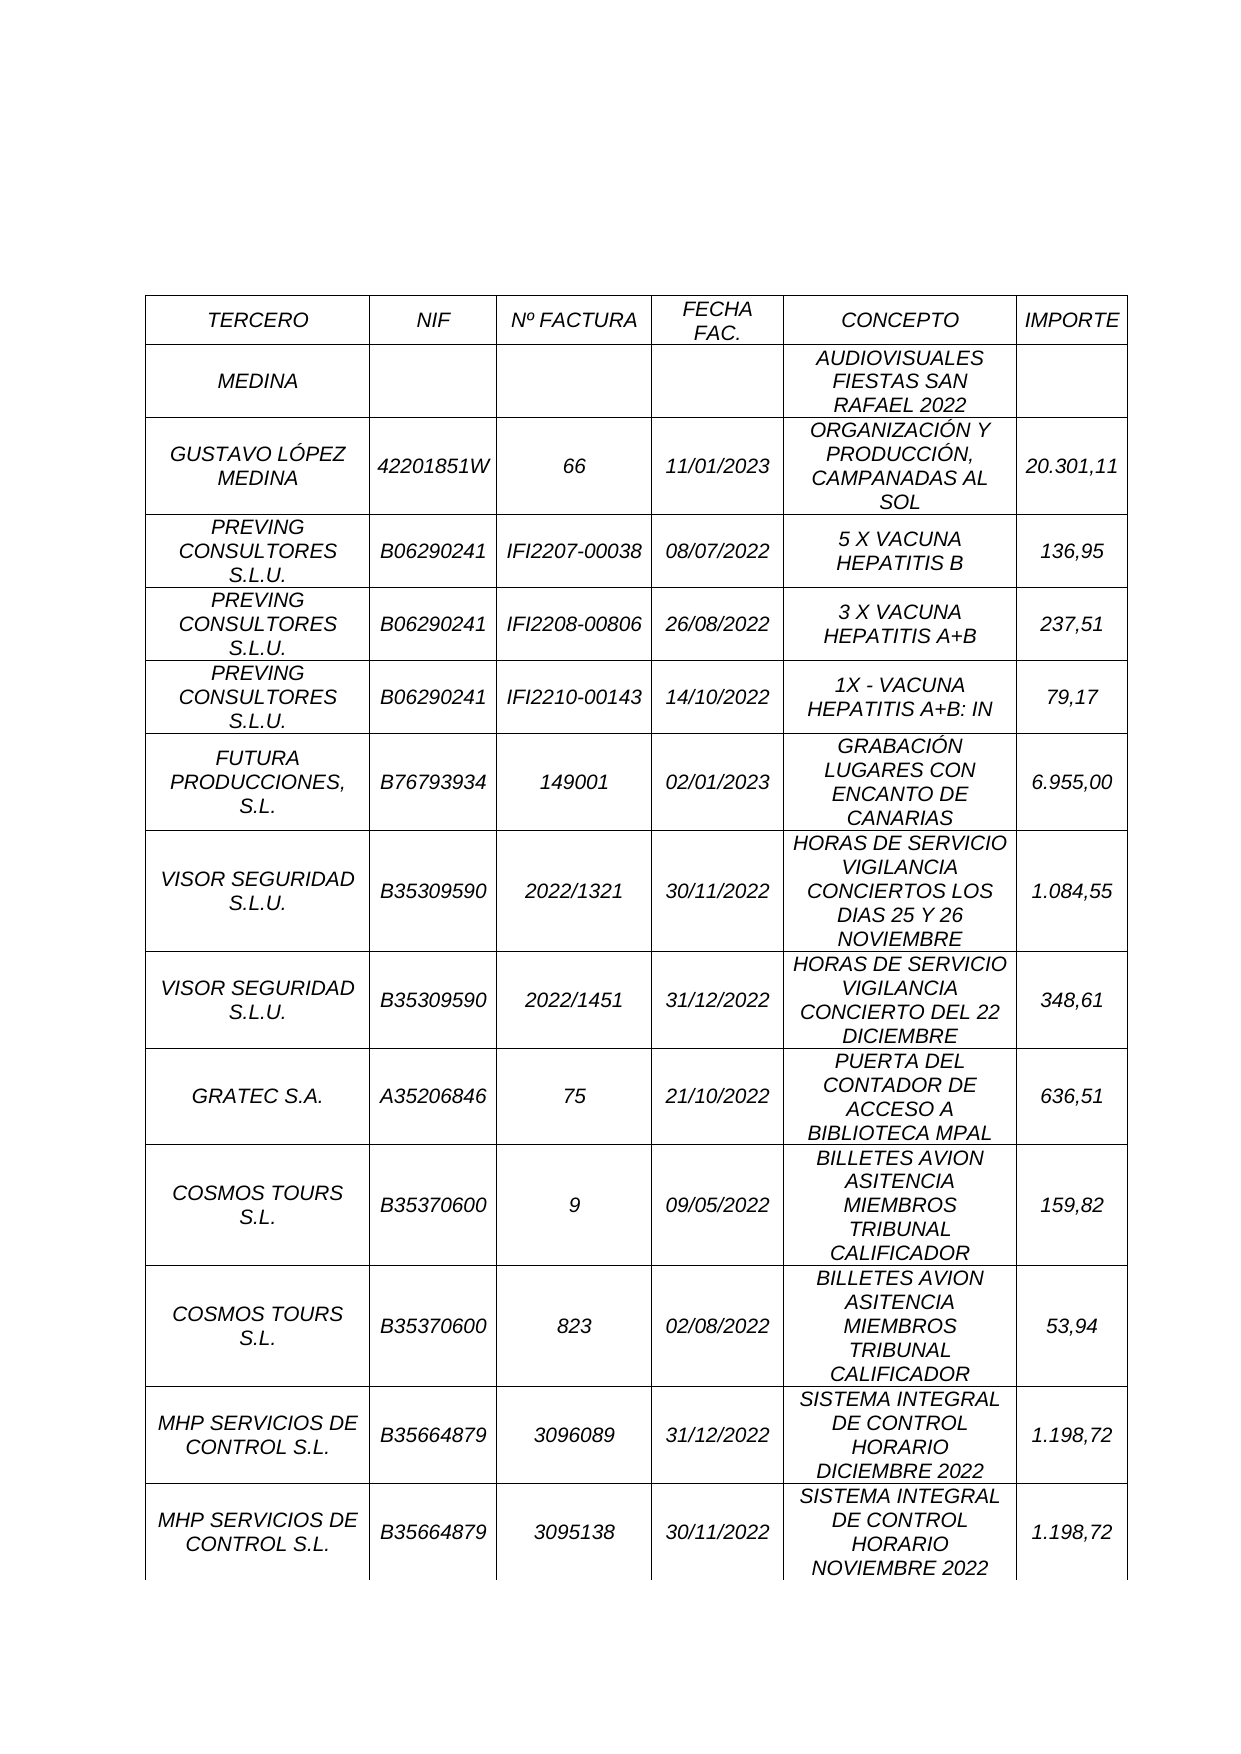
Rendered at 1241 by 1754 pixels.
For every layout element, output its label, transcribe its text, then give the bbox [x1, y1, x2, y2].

table_cell GUSTAVO LÓPEZ MEDINA [146, 418, 369, 514]
table_cell AUDIOVISUALES FIESTAS SAN RAFAEL 2022 [784, 345, 1016, 417]
table_cell VISOR SEGURIDAD S.L.U. [146, 952, 369, 1047]
table_cell 31/12/2022 [652, 1387, 783, 1483]
table_cell SISTEMA INTEGRAL DE CONTROL HORARIO DICIEMBRE 2022 [784, 1387, 1016, 1483]
table_header TERCERO [146, 296, 369, 344]
table_cell 21/10/2022 [652, 1049, 783, 1144]
table_cell 09/05/2022 [652, 1145, 783, 1265]
table_cell GRATEC S.A. [146, 1049, 369, 1144]
table_cell B06290241 [370, 588, 496, 660]
table_cell 136,95 [1017, 515, 1127, 587]
table_cell 149001 [497, 734, 651, 830]
table_header NIF [370, 296, 496, 344]
table_cell 1.198,72 [1017, 1484, 1127, 1580]
table_cell PREVING CONSULTORES S.L.U. [146, 515, 369, 587]
table_header FECHA FAC. [652, 296, 783, 344]
table_cell 66 [497, 418, 651, 514]
table_cell PUERTA DEL CONTADOR DE ACCESO A BIBLIOTECA MPAL [784, 1049, 1016, 1144]
table_cell 2022/1321 [497, 831, 651, 951]
table_cell 02/01/2023 [652, 734, 783, 830]
table_cell [497, 345, 651, 417]
table_cell PREVING CONSULTORES S.L.U. [146, 661, 369, 733]
table_cell 75 [497, 1049, 651, 1144]
table_cell 26/08/2022 [652, 588, 783, 660]
table_cell 1.084,55 [1017, 831, 1127, 951]
table_cell 6.955,00 [1017, 734, 1127, 830]
table_cell MHP SERVICIOS DE CONTROL S.L. [146, 1484, 369, 1580]
table_cell 79,17 [1017, 661, 1127, 733]
table_cell HORAS DE SERVICIO VIGILANCIA CONCIERTOS LOS DIAS 25 Y 26 NOVIEMBRE [784, 831, 1016, 951]
table_cell 11/01/2023 [652, 418, 783, 514]
table_cell MEDINA [146, 345, 369, 417]
table_cell BILLETES AVION ASITENCIA MIEMBROS TRIBUNAL CALIFICADOR [784, 1145, 1016, 1265]
table_cell FUTURA PRODUCCIONES, S.L. [146, 734, 369, 830]
table_cell 1X - VACUNA HEPATITIS A+B: IN [784, 661, 1016, 733]
table_cell 30/11/2022 [652, 831, 783, 951]
table_cell HORAS DE SERVICIO VIGILANCIA CONCIERTO DEL 22 DICIEMBRE [784, 952, 1016, 1047]
table_cell [652, 345, 783, 417]
table_cell 08/07/2022 [652, 515, 783, 587]
table_header IMPORTE [1017, 296, 1127, 344]
table_cell B35309590 [370, 831, 496, 951]
table_cell ORGANIZACIÓN Y PRODUCCIÓN, CAMPANADAS AL SOL [784, 418, 1016, 514]
table_cell 42201851W [370, 418, 496, 514]
table_cell 348,61 [1017, 952, 1127, 1047]
table_cell 31/12/2022 [652, 952, 783, 1047]
table_cell B35370600 [370, 1145, 496, 1265]
table_cell B06290241 [370, 515, 496, 587]
table_cell 823 [497, 1266, 651, 1386]
table_cell [370, 345, 496, 417]
table_cell PREVING CONSULTORES S.L.U. [146, 588, 369, 660]
table_cell B35370600 [370, 1266, 496, 1386]
table_cell GRABACIÓN LUGARES CON ENCANTO DE CANARIAS [784, 734, 1016, 830]
table_cell 636,51 [1017, 1049, 1127, 1144]
table_cell B35664879 [370, 1484, 496, 1580]
table_header Nº FACTURA [497, 296, 651, 344]
table_cell B35309590 [370, 952, 496, 1047]
table_cell 3 X VACUNA HEPATITIS A+B [784, 588, 1016, 660]
table_cell 2022/1451 [497, 952, 651, 1047]
table_cell 53,94 [1017, 1266, 1127, 1386]
table_cell 9 [497, 1145, 651, 1265]
table_cell 1.198,72 [1017, 1387, 1127, 1483]
table_cell COSMOS TOURS S.L. [146, 1266, 369, 1386]
table_cell [1017, 345, 1127, 417]
table_cell B06290241 [370, 661, 496, 733]
table_cell 3095138 [497, 1484, 651, 1580]
table_cell 14/10/2022 [652, 661, 783, 733]
table_cell B76793934 [370, 734, 496, 830]
table_cell IFI2208-00806 [497, 588, 651, 660]
table_cell VISOR SEGURIDAD S.L.U. [146, 831, 369, 951]
table_cell 237,51 [1017, 588, 1127, 660]
table_cell 5 X VACUNA HEPATITIS B [784, 515, 1016, 587]
table_cell IFI2210-00143 [497, 661, 651, 733]
table_cell 02/08/2022 [652, 1266, 783, 1386]
table_header CONCEPTO [784, 296, 1016, 344]
table_cell MHP SERVICIOS DE CONTROL S.L. [146, 1387, 369, 1483]
table_cell A35206846 [370, 1049, 496, 1144]
table_cell BILLETES AVION ASITENCIA MIEMBROS TRIBUNAL CALIFICADOR [784, 1266, 1016, 1386]
table_cell IFI2207-00038 [497, 515, 651, 587]
table_cell 3096089 [497, 1387, 651, 1483]
table_cell 30/11/2022 [652, 1484, 783, 1580]
table_cell B35664879 [370, 1387, 496, 1483]
table_cell COSMOS TOURS S.L. [146, 1145, 369, 1265]
table_cell 20.301,11 [1017, 418, 1127, 514]
table_cell 159,82 [1017, 1145, 1127, 1265]
table_cell SISTEMA INTEGRAL DE CONTROL HORARIO NOVIEMBRE 2022 [784, 1484, 1016, 1580]
